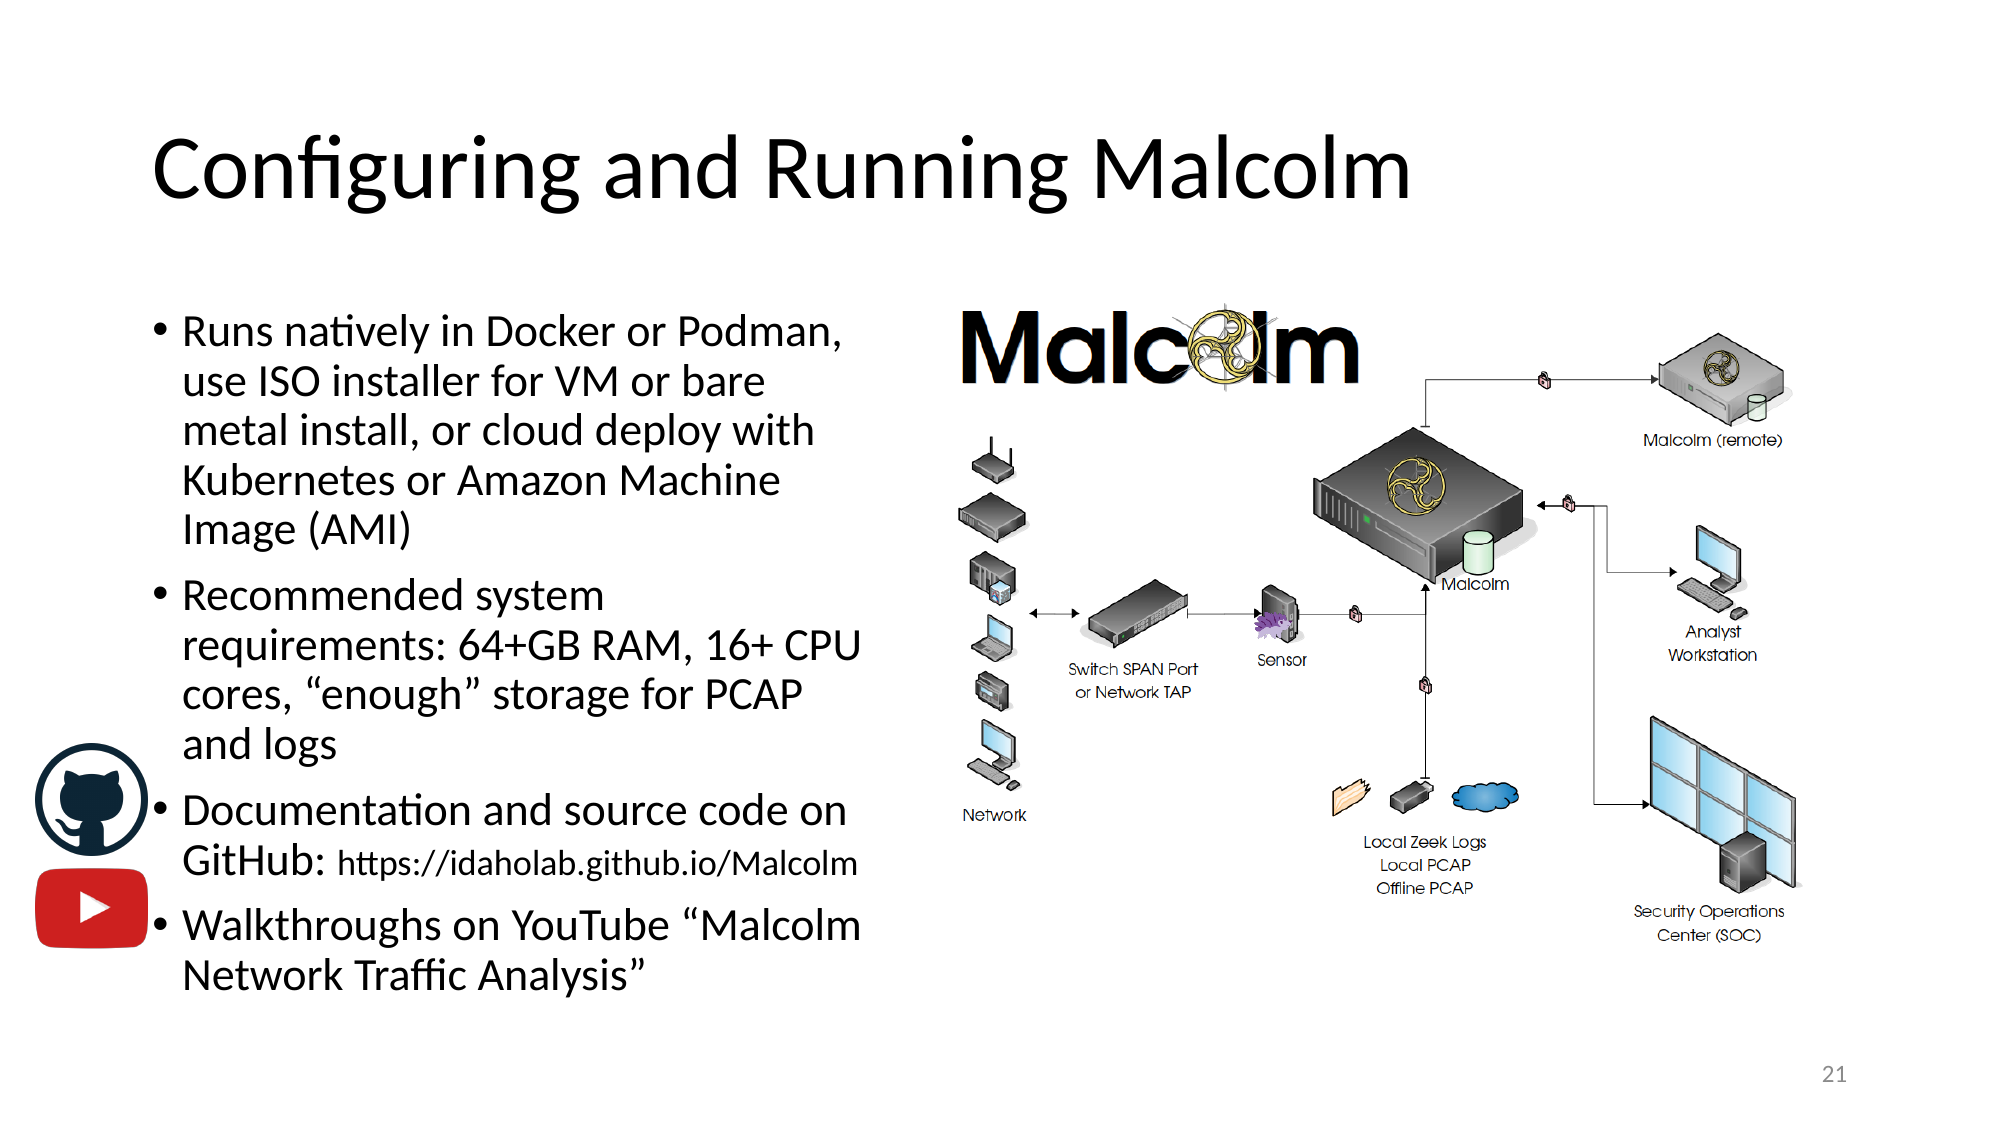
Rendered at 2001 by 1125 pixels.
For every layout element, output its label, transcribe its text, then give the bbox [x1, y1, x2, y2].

picture [35, 743, 148, 965]
picture [928, 277, 1831, 975]
slide_number [1412, 1042, 1863, 1103]
list Runs natively in Docker or Podman, use ISO installer for VM or bare metal install, or cloud deploy with Kubernetes or Amazon Machine Image (AMI) Recommended system requirements: 64+GB RAM, 16+ CPU cores, “enough” storage for PCAP and logs Documentation and source code on GitHub: https://idaholab.github.io/Malcolm Walkthroughs on YouTube “Malcolm Network Traffic Analysis” [137, 299, 890, 1014]
title Configuring and Running Malcolm [137, 59, 1863, 278]
